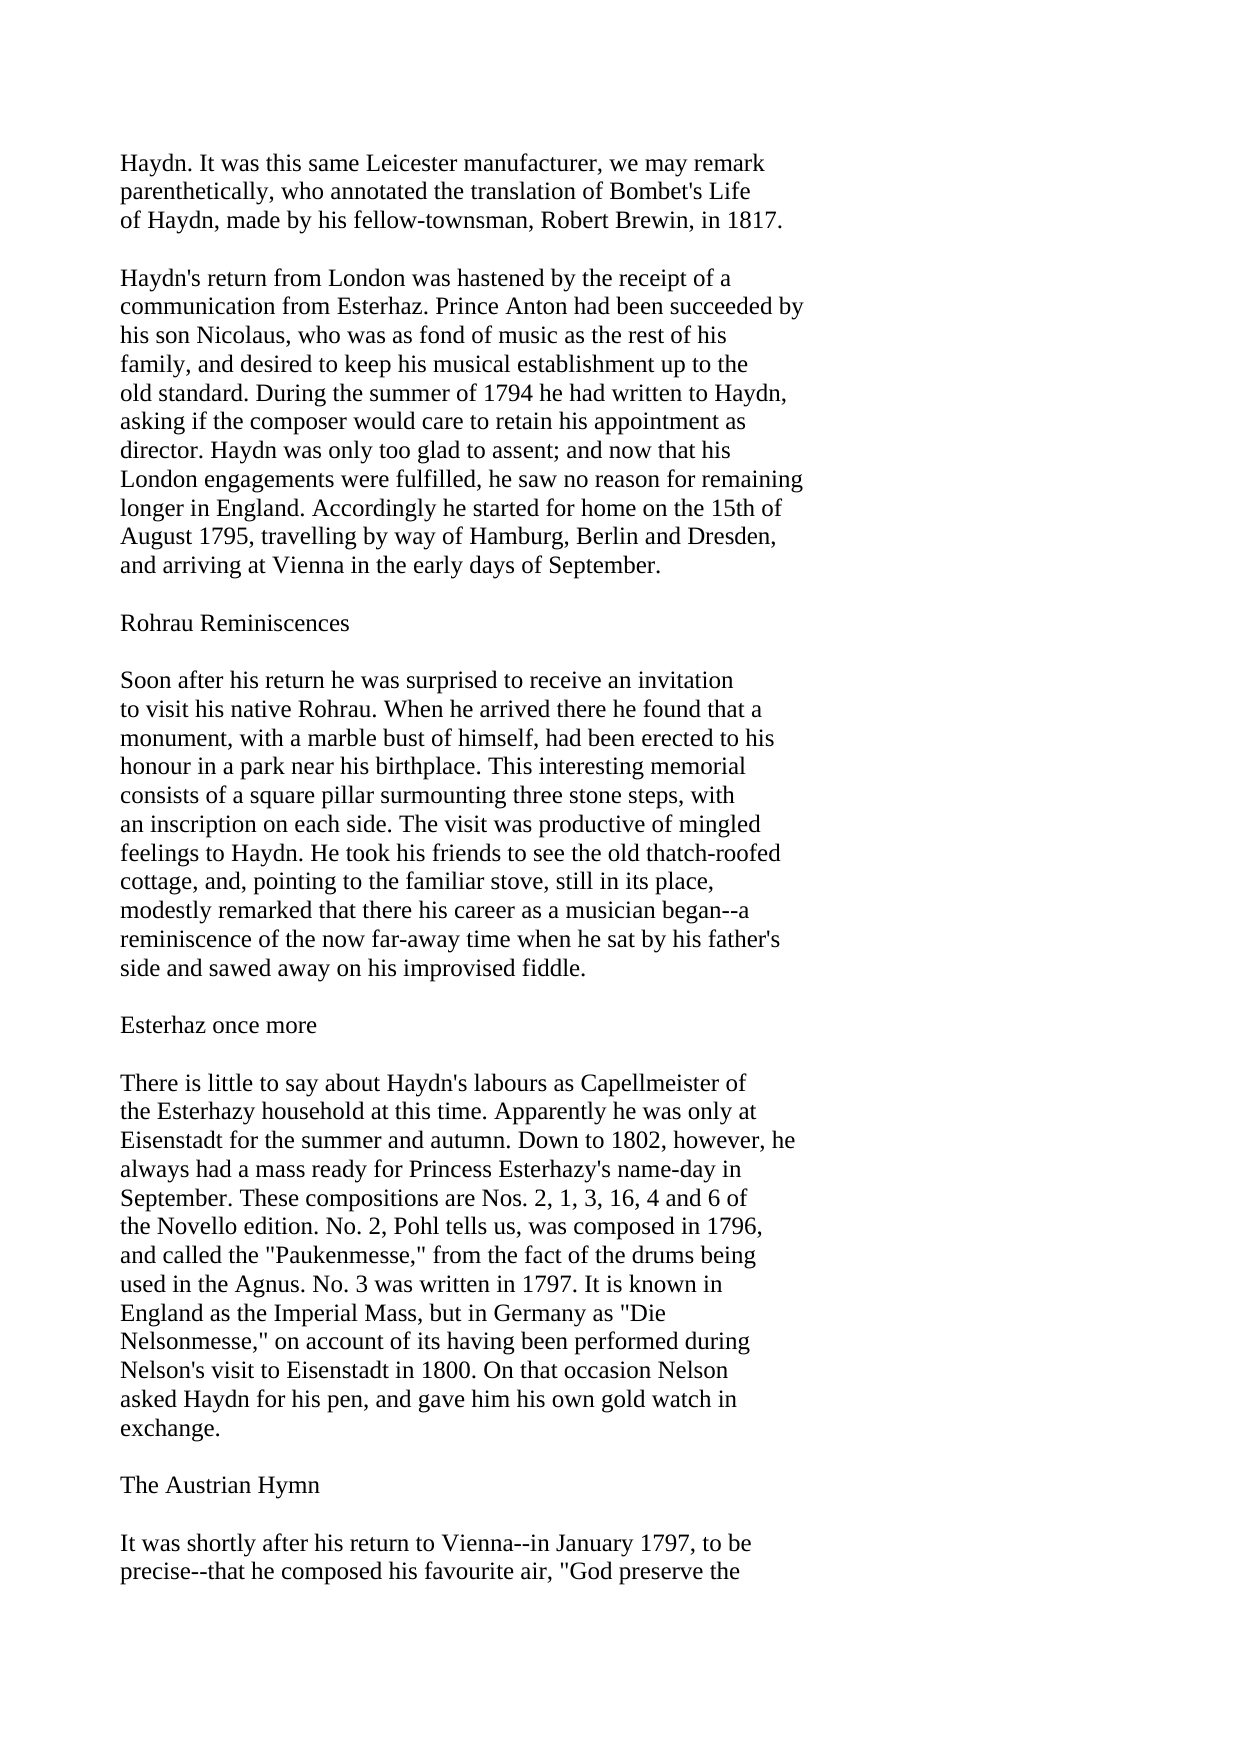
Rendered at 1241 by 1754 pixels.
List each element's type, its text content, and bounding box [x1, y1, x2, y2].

text reminiscence of the now far-away time when he sat by his father's [120, 924, 1120, 953]
text old standard. During the summer of 1794 he had written to Haydn, [120, 378, 1120, 406]
text Haydn. It was this same Leicester manufacturer, we may remark [120, 148, 1120, 176]
text an inscription on each side. The visit was productive of mingled [120, 809, 1120, 838]
text honour in a park near his birthplace. This interesting memorial [120, 751, 1120, 780]
text used in the Agnus. No. 3 was written in 1797. It is known in [120, 1269, 1120, 1298]
text his son Nicolaus, who was as fond of music as the rest of his [120, 320, 1120, 349]
text London engagements were fulfilled, he saw no reason for remaining [120, 464, 1120, 493]
text Nelson's visit to Eisenstadt in 1800. On that occasion Nelson [120, 1355, 1120, 1384]
text of Haydn, made by his fellow-townsman, Robert Brewin, in 1817. [120, 205, 1120, 234]
text Nelsonmesse," on account of its having been performed during [120, 1326, 1120, 1355]
text consists of a square pillar surmounting three stone steps, with [120, 780, 1120, 809]
text asking if the composer would care to retain his appointment as [120, 406, 1120, 435]
text feelings to Haydn. He took his friends to see the old thatch-roofed [120, 838, 1120, 866]
text modestly remarked that there his career as a musician began--a [120, 895, 1120, 924]
text side and sawed away on his improvised fiddle. [120, 953, 1120, 981]
text the Esterhazy household at this time. Apparently he was only at [120, 1096, 1120, 1125]
text cottage, and, pointing to the familiar stove, still in its place, [120, 866, 1120, 895]
text longer in England. Accordingly he started for home on the 15th of [120, 493, 1120, 521]
text and called the "Paukenmesse," from the fact of the drums being [120, 1240, 1120, 1269]
text There is little to say about Haydn's labours as Capellmeister of [120, 1068, 1120, 1096]
text Eisenstadt for the summer and autumn. Down to 1802, however, he [120, 1125, 1120, 1154]
text precise--that he composed his favourite air, "God preserve the [120, 1556, 1120, 1585]
text communication from Esterhaz. Prince Anton had been succeeded by [120, 291, 1120, 320]
text and arriving at Vienna in the early days of September. [120, 550, 1120, 579]
text the Novello edition. No. 2, Pohl tells us, was composed in 1796, [120, 1211, 1120, 1240]
text Haydn's return from London was hastened by the receipt of a [120, 263, 1120, 291]
text September. These compositions are Nos. 2, 1, 3, 16, 4 and 6 of [120, 1183, 1120, 1211]
text August 1795, travelling by way of Hamburg, Berlin and Dresden, [120, 521, 1120, 550]
text parenthetically, who annotated the translation of Bombet's Life [120, 176, 1120, 205]
text It was shortly after his return to Vienna--in January 1797, to be [120, 1528, 1120, 1556]
text exchange. [120, 1413, 1120, 1441]
text family, and desired to keep his musical establishment up to the [120, 349, 1120, 378]
text monument, with a marble bust of himself, had been erected to his [120, 723, 1120, 751]
text Rohrau Reminiscences [120, 608, 1120, 636]
text to visit his native Rohrau. When he arrived there he found that a [120, 694, 1120, 723]
text The Austrian Hymn [120, 1470, 1120, 1499]
text Esterhaz once more [120, 1010, 1120, 1039]
text always had a mass ready for Princess Esterhazy's name-day in [120, 1154, 1120, 1183]
text director. Haydn was only too glad to assent; and now that his [120, 435, 1120, 464]
text asked Haydn for his pen, and gave him his own gold watch in [120, 1384, 1120, 1413]
text Soon after his return he was surprised to receive an invitation [120, 665, 1120, 694]
text England as the Imperial Mass, but in Germany as "Die [120, 1298, 1120, 1326]
